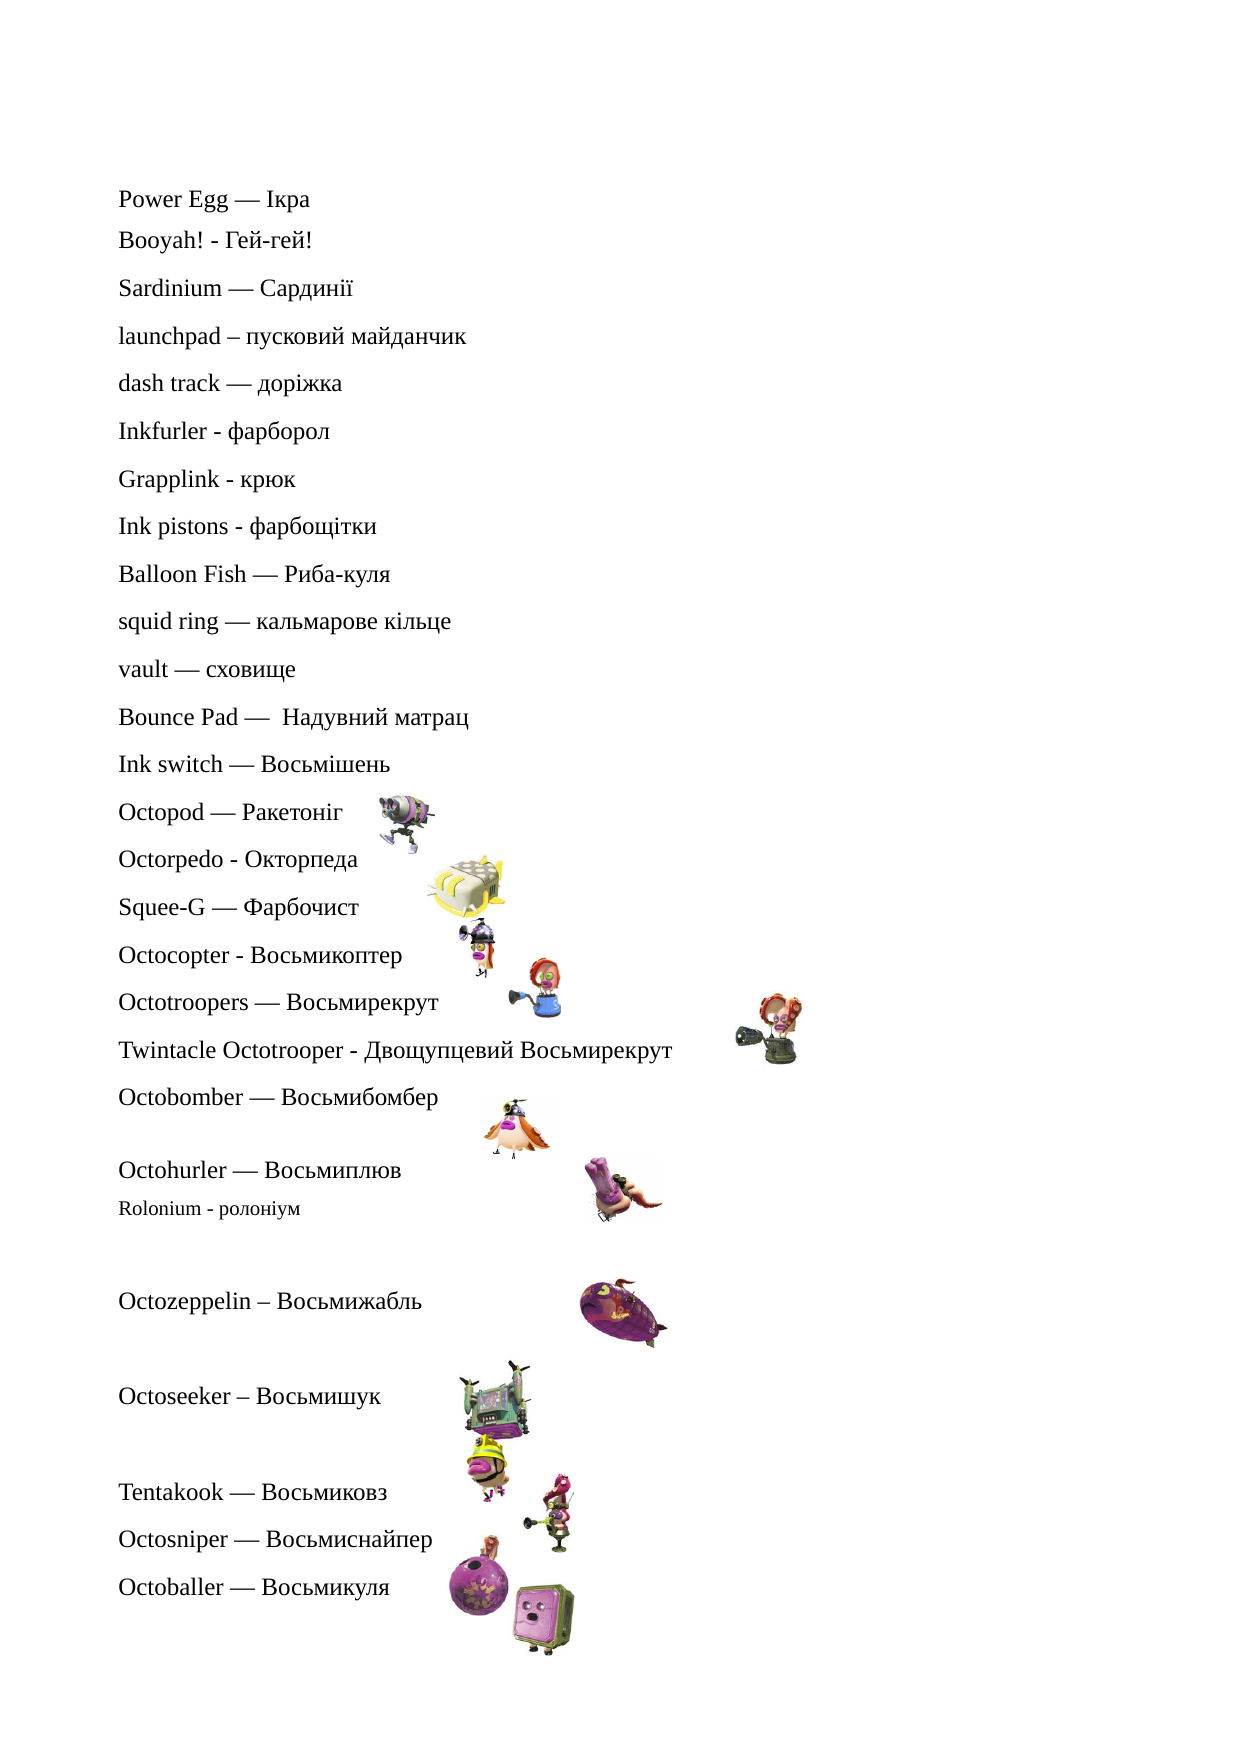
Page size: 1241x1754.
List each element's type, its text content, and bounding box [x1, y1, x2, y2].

text [436, 797, 1122, 826]
text Bounce Pad — Надувний матрац [118, 702, 1122, 730]
text [575, 1524, 1122, 1553]
text [509, 1572, 1122, 1601]
picture [448, 1534, 576, 1656]
text dash track — доріжка [118, 368, 1122, 397]
text Inkfurler - фарборол [118, 416, 1122, 445]
text vault — сховище [118, 654, 1122, 683]
text squid ring — кальмарове кільце [118, 606, 1122, 635]
picture [576, 1273, 669, 1351]
text Octobomber — Восьмибомбер [118, 1082, 1122, 1111]
picture [584, 1157, 663, 1222]
text Octocopter - Восьмикоптер [118, 940, 448, 968]
text Octoseeker – Восьмишук [118, 1381, 458, 1410]
picture [478, 1097, 555, 1161]
subtitle Power Egg — Ікра [118, 184, 1122, 213]
picture [375, 793, 562, 1018]
text Octotroopers — Восьмирекрут [118, 987, 508, 1016]
text [562, 987, 1122, 1016]
text Balloon Fish — Риба-куля [118, 559, 1122, 588]
text Ink pistons - фарбощітки [118, 511, 1122, 540]
text [509, 940, 1122, 968]
subtitle Octohurler — Восьмиплюв [118, 1155, 1122, 1184]
text [436, 844, 1122, 873]
text [575, 1477, 1122, 1505]
text [663, 1196, 1122, 1220]
text Octopod — Ракетоніг [118, 797, 375, 826]
text Twintacle Octotrooper - Двощупцевий Восьмирекрут [118, 1035, 733, 1064]
text Octozeppelin – Восьмижабль [118, 1286, 576, 1315]
text Tentakook — Восьмиковз [118, 1477, 522, 1505]
text Squee-G — Фарбочист [118, 892, 448, 921]
text Grapplink - крюк [118, 464, 1122, 492]
text [669, 1286, 1122, 1315]
picture [733, 990, 804, 1066]
picture [458, 1357, 533, 1502]
text [533, 1381, 1122, 1410]
text Octoballer — Восьмикуля [118, 1572, 448, 1601]
text [804, 1035, 1122, 1064]
text Octorpedo - Окторпеда [118, 844, 426, 873]
text [506, 892, 1122, 921]
text Ink switch — Восьмішень [118, 749, 1122, 778]
text launchpad – пусковий майданчик [118, 321, 1122, 349]
text Rolonium - ролоніум [118, 1196, 584, 1220]
text Booyah! - Гей-гей! [118, 226, 1122, 254]
picture [522, 1473, 575, 1553]
text Octosniper — Восьмиснайпер [118, 1524, 522, 1553]
text Sardinium — Сардинії [118, 273, 1122, 302]
